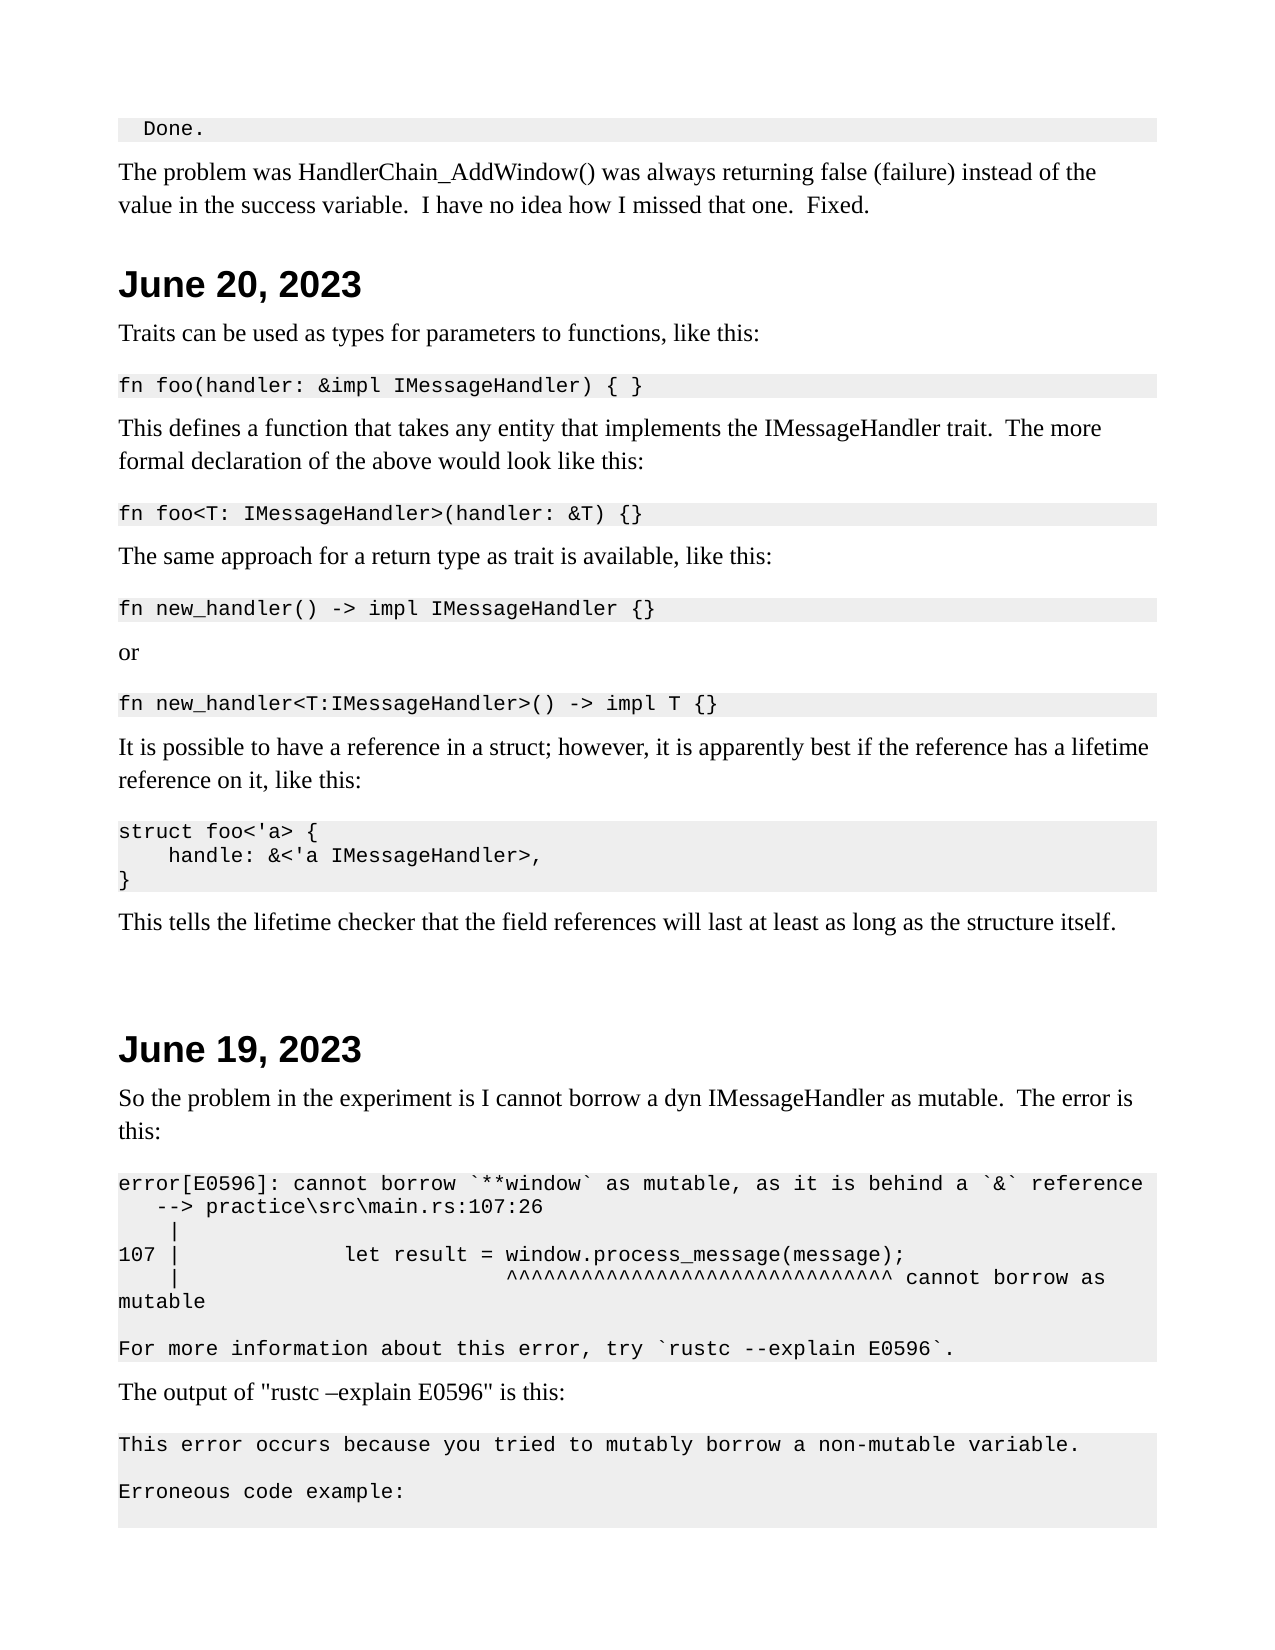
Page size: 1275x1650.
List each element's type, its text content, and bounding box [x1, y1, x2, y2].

text | ^^^^^^^^^^^^^^^^^^^^^^^^^^^^^^^ cannot borrow as mutable [118, 1267, 1157, 1315]
subtitle June 20, 2023 [118, 262, 1157, 306]
text The output of "rustc –explain E0596" is this: [118, 1377, 1157, 1406]
text Done. [118, 118, 1157, 142]
text For more information about this error, try `rustc --explain E0596`. [118, 1338, 1157, 1362]
text or [118, 637, 1157, 665]
text The problem was HandlerChain_AddWindow() was always returning false (failure) instead of the value in the success variable. I have no idea how I missed that one. Fixed. [118, 157, 1157, 218]
text This tells the lifetime checker that the field references will last at least as long as the structure itself. [118, 907, 1157, 936]
text So the problem in the experiment is I cannot borrow a dyn IMessageHandler as mutable. The error is this: [118, 1083, 1157, 1145]
text error[E0596]: cannot borrow `**window` as mutable, as it is behind a `&` reference [118, 1173, 1157, 1196]
text This defines a function that takes any entity that implements the IMessageHandler trait. The more formal declaration of the above would look like this: [118, 413, 1157, 475]
text Erroneous code example: [118, 1481, 1157, 1504]
text | [118, 1220, 1157, 1244]
text 107 | let result = window.process_message(message); [118, 1244, 1157, 1267]
text } [118, 869, 1157, 892]
text fn foo(handler: &impl IMessageHandler) { } [118, 374, 1157, 398]
text It is possible to have a reference in a struct; however, it is apparently best if the reference has a lifetime reference on it, like this: [118, 732, 1157, 794]
text This error occurs because you tried to mutably borrow a non-mutable variable. [118, 1433, 1157, 1457]
text struct foo<'a> { [118, 821, 1157, 845]
text fn new_handler<T:IMessageHandler>() -> impl T {} [118, 693, 1157, 717]
text fn new_handler() -> impl IMessageHandler {} [118, 598, 1157, 622]
subtitle June 19, 2023 [118, 1028, 1157, 1071]
text --> practice\src\main.rs:107:26 [118, 1196, 1157, 1220]
text fn foo<T: IMessageHandler>(handler: &T) {} [118, 503, 1157, 526]
text Traits can be used as types for parameters to functions, like this: [118, 318, 1157, 347]
text handle: &<'a IMessageHandler>, [118, 845, 1157, 869]
text The same approach for a return type as trait is available, like this: [118, 541, 1157, 570]
